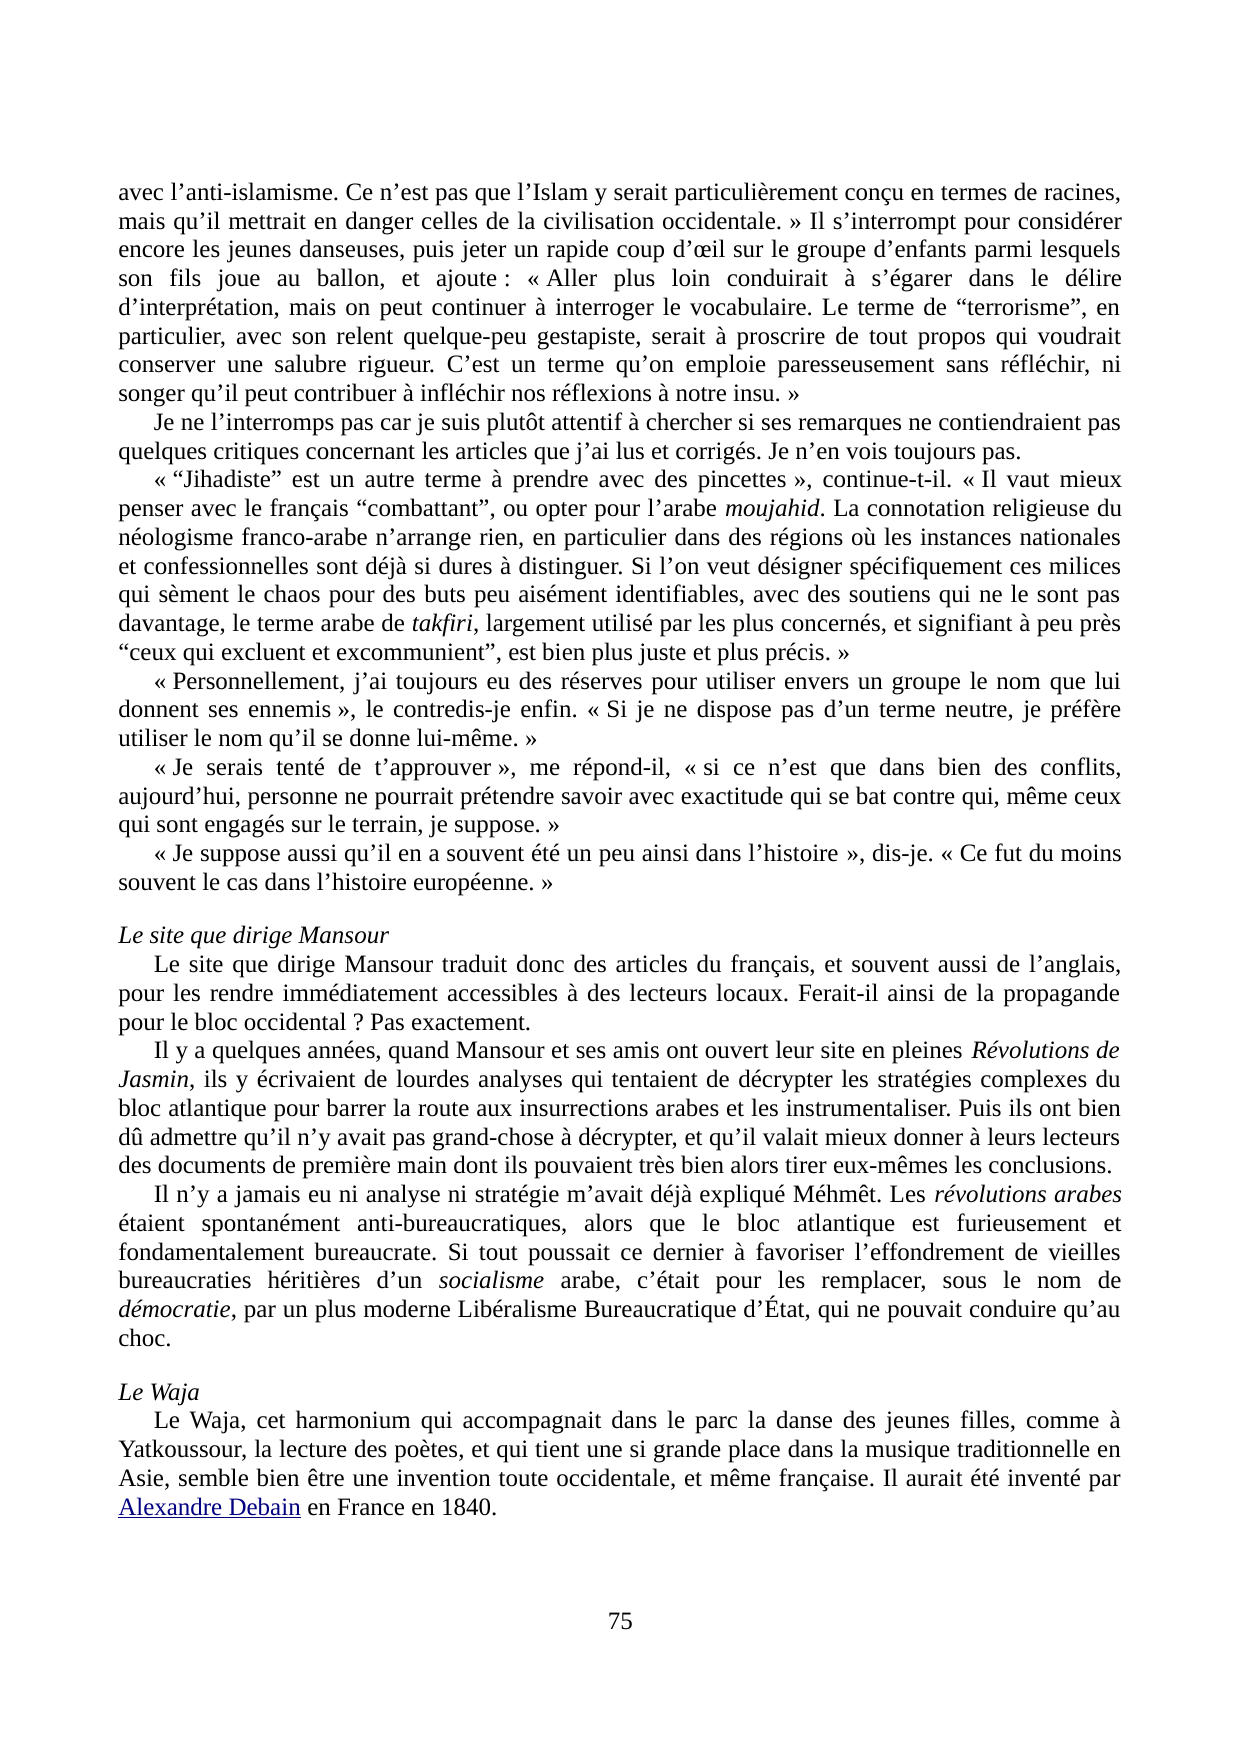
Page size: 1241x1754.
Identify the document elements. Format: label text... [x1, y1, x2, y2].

subtitle Le Waja [118, 1377, 1122, 1405]
text Le Waja, cet harmonium qui accompagnait dans le parc la danse des jeunes filles, comme à Yatkoussour, la lecture des poètes, et qui tient une si grande place dans la musique traditionnelle en Asie, semble bien être une invention toute occidentale, et même française. Il aurait été inventé par Alexandre Debain en France en 1840. [118, 1405, 1122, 1520]
text « Personnellement, j’ai toujours eu des réserves pour utiliser envers un groupe le nom que lui donnent ses ennemis », le contredis-je enfin. « Si je ne dispose pas d’un terme neutre, je préfère utiliser le nom qu’il se donne lui-même. » [118, 666, 1122, 752]
text avec l’anti-islamisme. Ce n’est pas que l’Islam y serait particulièrement conçu en termes de racines, mais qu’il mettrait en danger celles de la civilisation occidentale. » Il s’interrompt pour considérer encore les jeunes danseuses, puis jeter un rapide coup d’œil sur le groupe d’enfants parmi lesquels son fils joue au ballon, et ajoute : « Aller plus loin conduirait à s’égarer dans le délire d’interprétation, mais on peut continuer à interroger le vocabulaire. Le terme de “terrorisme”, en particulier, avec son relent quelque-peu gestapiste, serait à proscrire de tout propos qui voudrait conserver une salubre rigueur. C’est un terme qu’on emploie paresseusement sans réfléchir, ni songer qu’il peut contribuer à infléchir nos réflexions à notre insu. » [118, 177, 1122, 407]
text « Je serais tenté de t’approuver », me répond-il, « si ce n’est que dans bien des conflits, aujourd’hui, personne ne pourrait prétendre savoir avec exactitude qui se bat contre qui, même ceux qui sont engagés sur le terrain, je suppose. » [118, 752, 1122, 838]
text Le site que dirige Mansour traduit donc des articles du français, et souvent aussi de l’anglais, pour les rendre immédiatement accessibles à des lecteurs locaux. Ferait-il ainsi de la propagande pour le bloc occidental ? Pas exactement. [118, 949, 1122, 1036]
text « Je suppose aussi qu’il en a souvent été un peu ainsi dans l’histoire », dis-je. « Ce fut du moins souvent le cas dans l’histoire européenne. » [118, 838, 1122, 896]
text Il n’y a jamais eu ni analyse ni stratégie m’avait déjà expliqué Méhmêt. Les révolutions arabes étaient spontanément anti-bureaucratiques, alors que le bloc atlantique est furieusement et fondamentalement bureaucrate. Si tout poussait ce dernier à favoriser l’effondrement de vieilles bureaucraties héritières d’un socialisme arabe, c’était pour les remplacer, sous le nom de démocratie, par un plus moderne Libéralisme Bureaucratique d’État, qui ne pouvait conduire qu’au choc. [118, 1179, 1122, 1352]
text Il y a quelques années, quand Mansour et ses amis ont ouvert leur site en pleines Révolutions de Jasmin, ils y écrivaient de lourdes analyses qui tentaient de décrypter les stratégies complexes du bloc atlantique pour barrer la route aux insurrections arabes et les instrumentaliser. Puis ils ont bien dû admettre qu’il n’y avait pas grand-chose à décrypter, et qu’il valait mieux donner à leurs lecteurs des documents de première main dont ils pouvaient très bien alors tirer eux-mêmes les conclusions. [118, 1036, 1122, 1179]
subtitle Le site que dirige Mansour [118, 921, 1122, 949]
text Je ne l’interromps pas car je suis plutôt attentif à chercher si ses remarques ne contiendraient pas quelques critiques concernant les articles que j’ai lus et corrigés. Je n’en vois toujours pas. [118, 407, 1122, 464]
text « “Jihadiste” est un autre terme à prendre avec des pincettes », continue-t-il. « Il vaut mieux penser avec le français “combattant”, ou opter pour l’arabe moujahid. La connotation religieuse du néologisme franco-arabe n’arrange rien, en particulier dans des régions où les instances nationales et confessionnelles sont déjà si dures à distinguer. Si l’on veut désigner spécifiquement ces milices qui sèment le chaos pour des buts peu aisément identifiables, avec des soutiens qui ne le sont pas davantage, le terme arabe de takfiri, largement utilisé par les plus concernés, et signifiant à peu près “ceux qui excluent et excommunient”, est bien plus juste et plus précis. » [118, 464, 1122, 666]
